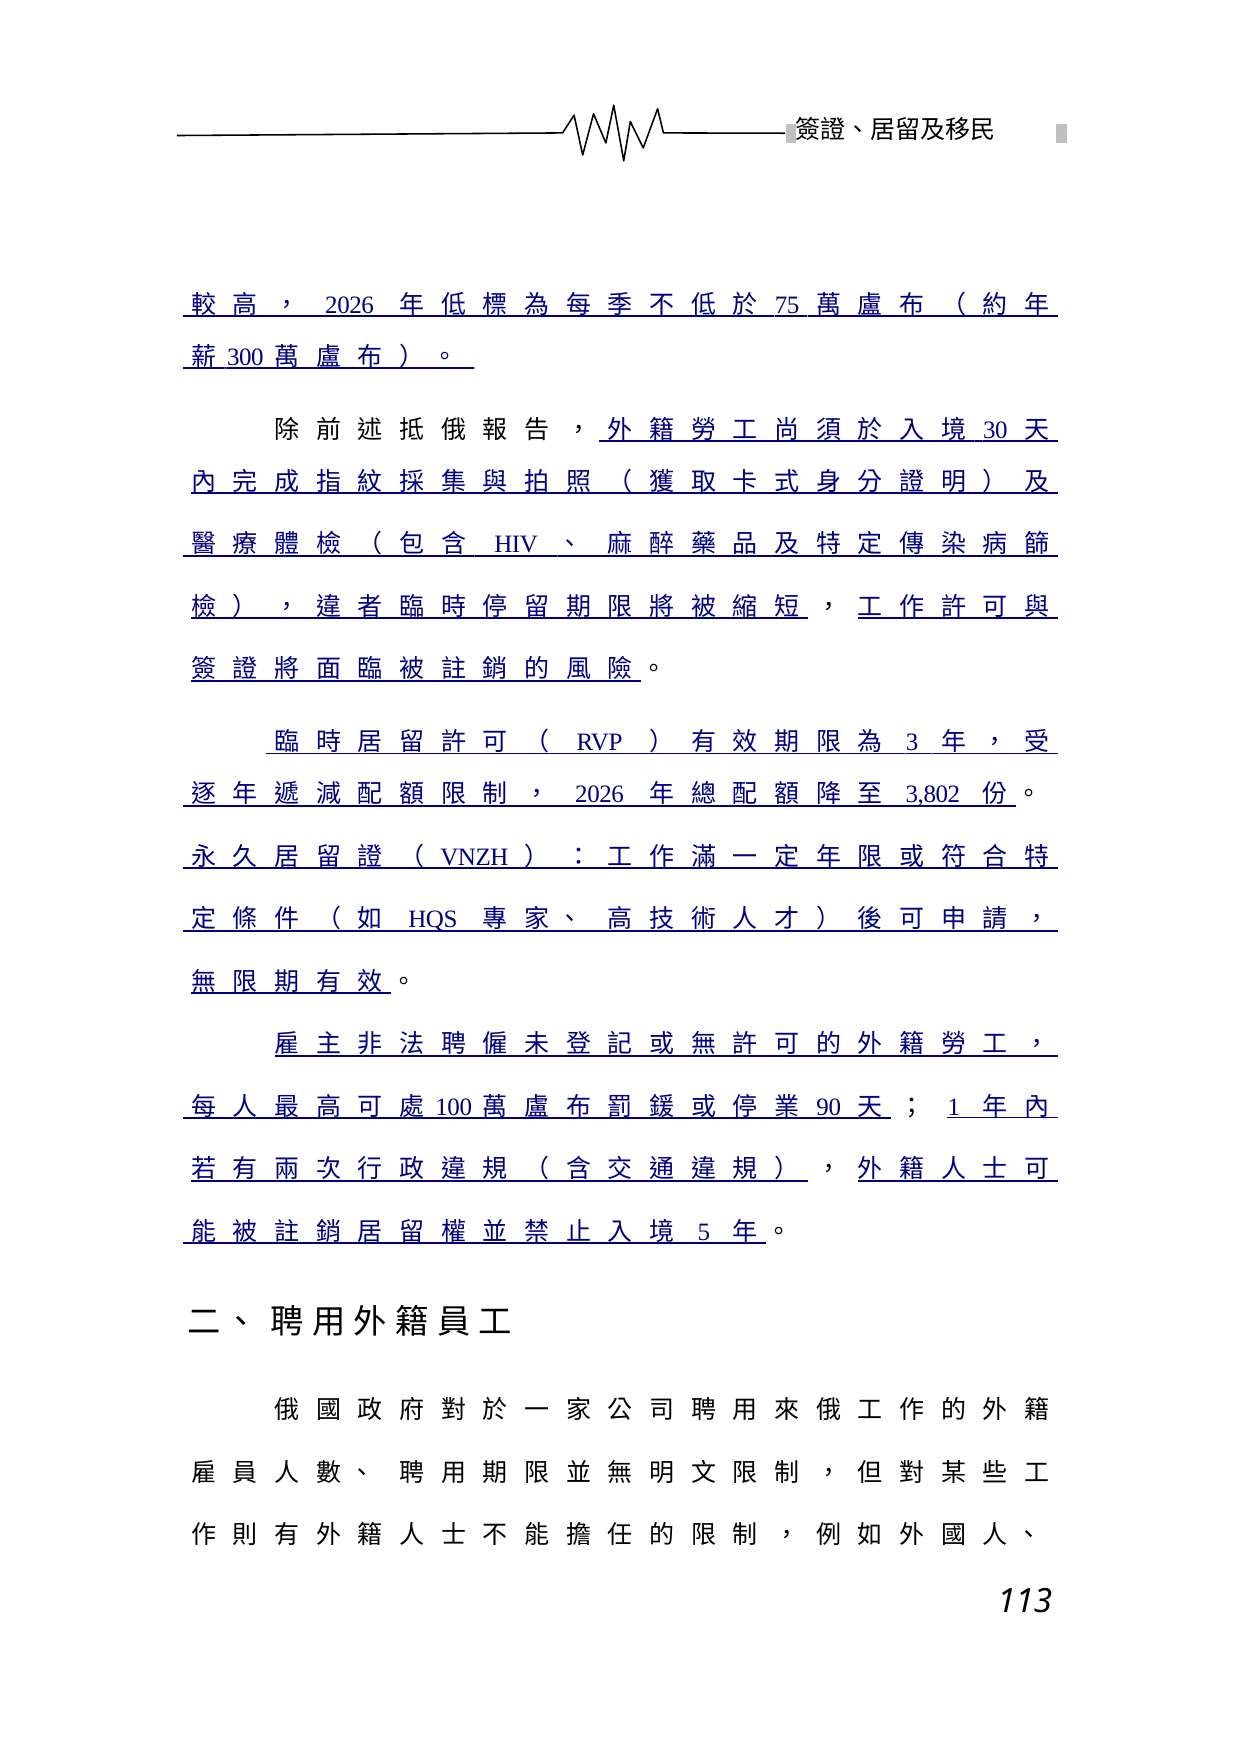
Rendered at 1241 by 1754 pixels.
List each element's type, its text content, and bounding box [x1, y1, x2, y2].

text 較高，2026年低標為每季不低於75萬盧布（約年 [183, 250, 1058, 315]
text 俄國政府對於一家公司聘用來俄工作的外籍雇員人數、聘用期限並無明文限制，但對某些工作則有外籍人士不能擔任的限制，例如外國人、 [183, 1366, 1058, 1554]
text 除前述抵俄報告，外籍勞工尚須於入境30天內完成指紋採集與拍照（獲取卡式身分證明）及醫療體檢（包含HIV、麻醉藥品及特定傳染病篩 [183, 375, 1058, 555]
text 定條件（如HQS專家、高技術人才）後可申請， [183, 869, 1058, 930]
text 二、聘用外籍員工 [183, 1277, 1058, 1339]
text 檢），違者臨時停留期限將被縮短，工作許可與簽證將面臨被註銷的風險。 [183, 557, 1058, 688]
text 臨時居留許可（RVP）有效期限為3年，受逐年遞減配額限制，2026年總配額降至3,802份。永久居留證（VNZH）：工作滿一定年限或符合特 [183, 688, 1058, 867]
text 無限期有效。 [183, 932, 1058, 1000]
text 雇主非法聘僱未登記或無許可的外籍勞工，每人最高可處100萬盧布罰鍰或停業90天；1年內若有兩次行政違規（含交通違規），外籍人士可能被註銷居留權並禁止入境5年。 [183, 1000, 1058, 1250]
text 薪300萬盧布）。 [183, 317, 1058, 375]
